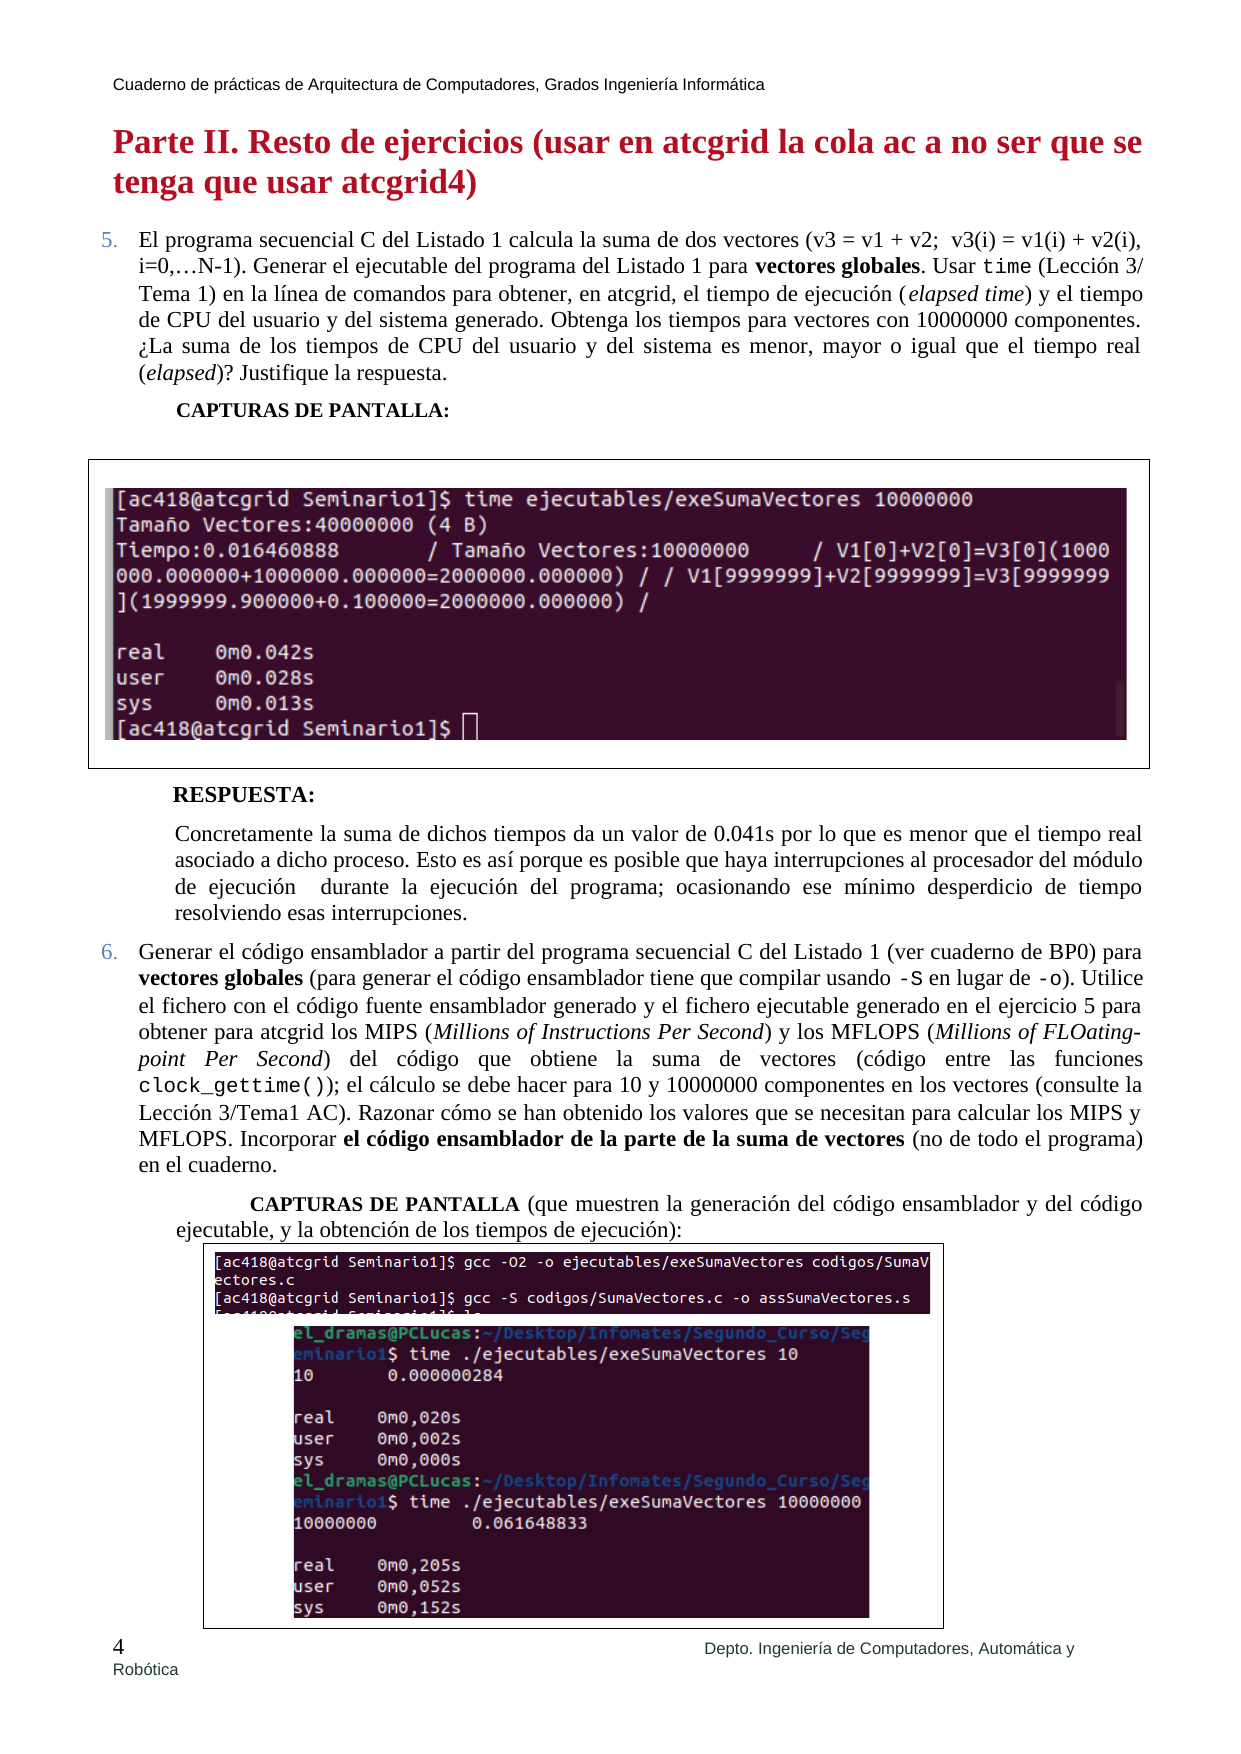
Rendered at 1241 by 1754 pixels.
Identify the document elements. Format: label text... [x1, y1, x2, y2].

table_header [89, 460, 1149, 768]
list RESPUESTA: [138, 781, 1143, 808]
picture [105, 488, 1127, 740]
picture [293, 1326, 870, 1618]
list CAPTURAS DE PANTALLA (que muestren la generación del código ensamblador y del código ejecutable, y la obtención de los tiempos de ejecución): [176, 1190, 1143, 1243]
list Concretamente la suma de dichos tiempos da un valor de 0.041s por lo que es menor que el tiempo real asociado a dicho proceso. Esto es así porque es posible que haya interrupciones al procesador del módulo de ejecución durante la ejecución del programa; ocasionando ese mínimo desperdicio de tiempo resolviendo esas interrupciones. [174, 820, 1143, 926]
list El programa secuencial C del Listado 1 calcula la suma de dos vectores (v3 = v1 + v2; v3(i) = v1(i) + v2(i), i=0,…N-1). Generar el ejecutable del programa del Listado 1 para vectores globales. Usar time (Lección 3/ Tema 1) en la línea de comandos para obtener, en atcgrid, el tiempo de ejecución (elapsed time) y el tiempo de CPU del usuario y del sistema generado. Obtenga los tiempos para vectores con 10000000 componentes. ¿La suma de los tiempos de CPU del usuario y del sistema es menor, mayor o igual que el tiempo real (elapsed)? Justifique la respuesta. [101, 226, 1143, 385]
subtitle Parte II. Resto de ejercicios (usar en atcgrid la cola ac a no ser que se tenga que usar atcgrid4) [113, 121, 1143, 201]
text CAPTURAS DE PANTALLA: [176, 398, 1143, 422]
list Generar el código ensamblador a partir del programa secuencial C del Listado 1 (ver cuaderno de BP0) para vectores globales (para generar el código ensamblador tiene que compilar usando -S en lugar de -o). Utilice el fichero con el código fuente ensamblador generado y el fichero ejecutable generado en el ejercicio 5 para obtener para atcgrid los MIPS (Millions of Instructions Per Second) y los MFLOPS (Millions of FLOating-point Per Second) del código que obtiene la suma de vectores (código entre las funciones clock_gettime()); el cálculo se debe hacer para 10 y 10000000 componentes en los vectores (consulte la Lección 3/Tema1 AC). Razonar cómo se han obtenido los valores que se necesitan para calcular los MIPS y MFLOPS. Incorporar el código ensamblador de la parte de la suma de vectores (no de todo el programa) en el cuaderno. [101, 938, 1143, 1178]
table_header [204, 1244, 943, 1628]
picture [215, 1252, 931, 1314]
